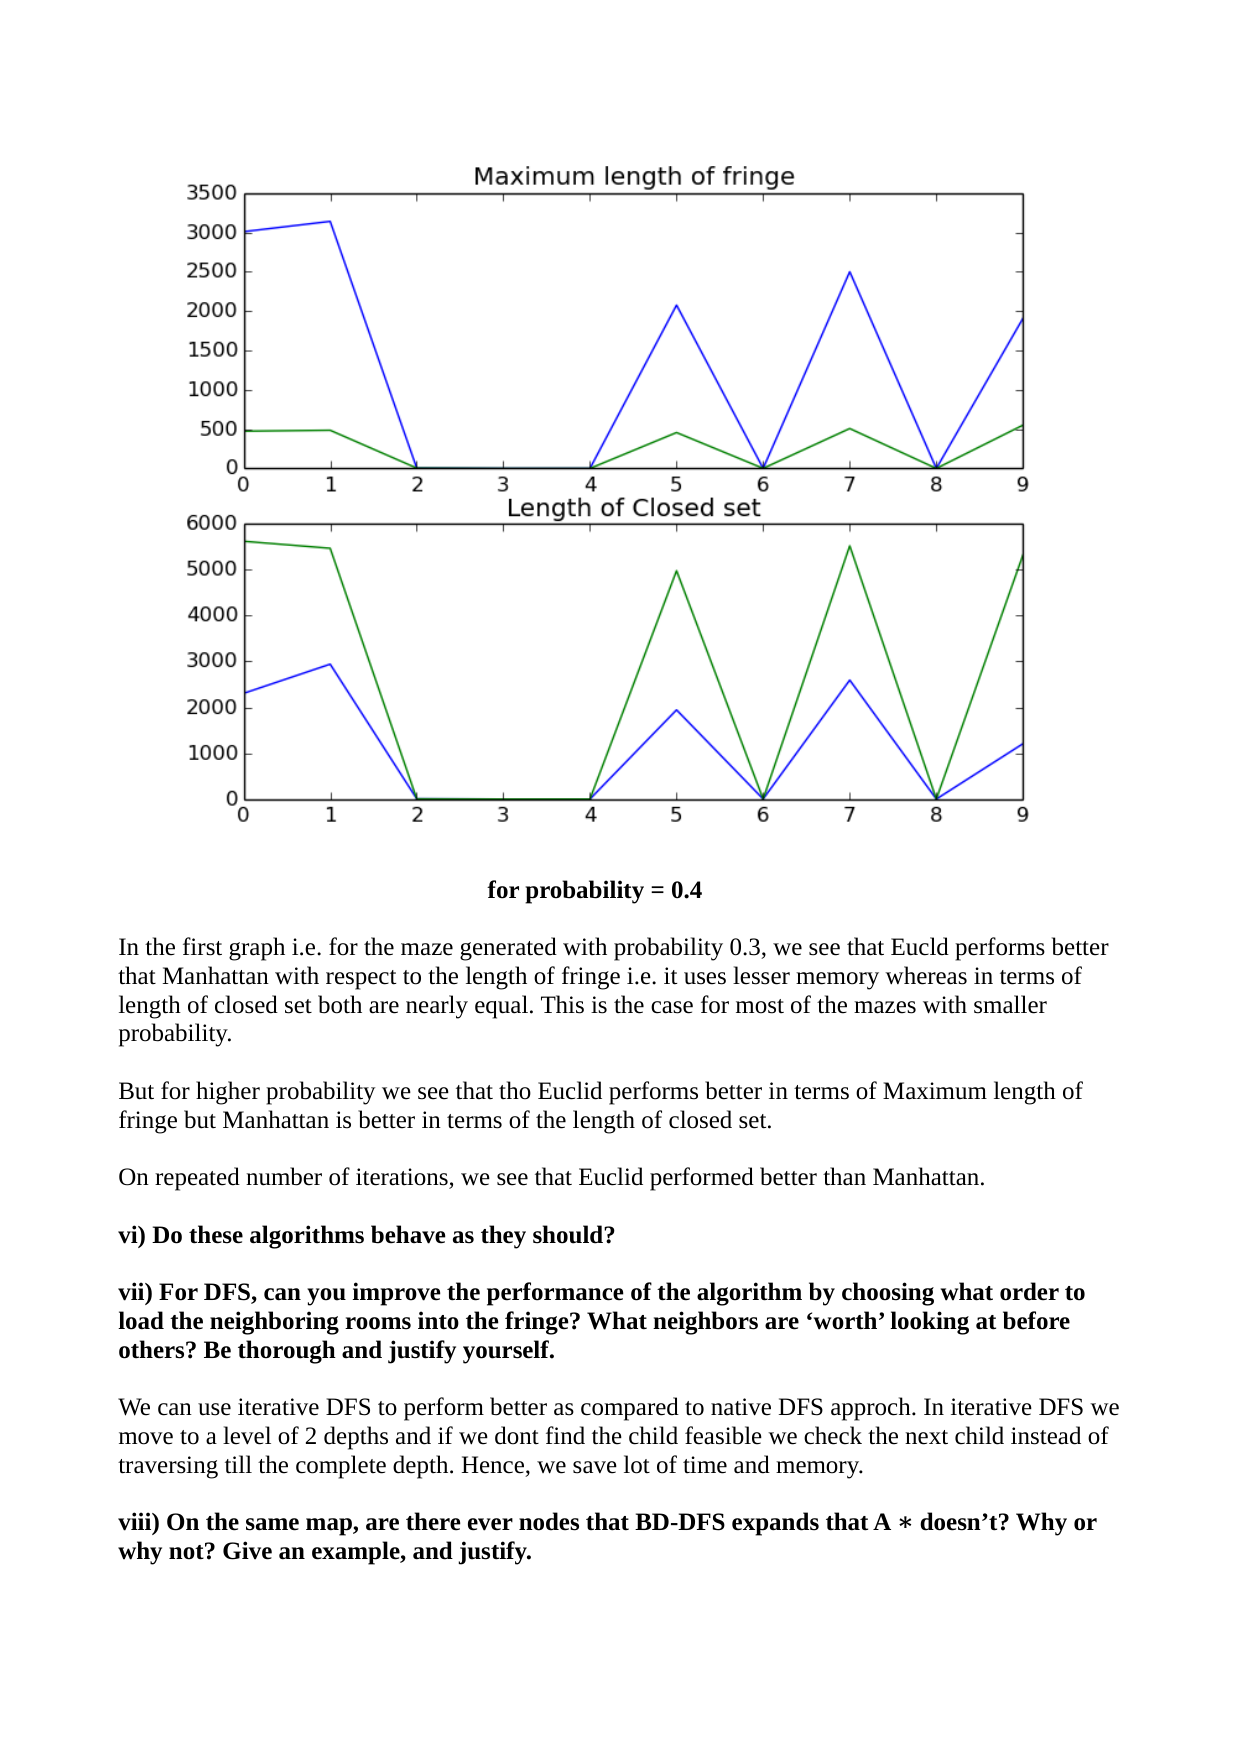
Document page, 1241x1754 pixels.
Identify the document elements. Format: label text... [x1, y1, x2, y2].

text In the first graph i.e. for the maze generated with probability 0.3, we see that Eucld performs better that Manhattan with respect to the length of fringe i.e. it uses lesser memory whereas in terms of length of closed set both are nearly equal. This is the case for most of the mazes with smaller probability. [118, 932, 1122, 1047]
text for probability = 0.4 [118, 875, 1122, 903]
text We can use iterative DFS to perform better as compared to native DFS approch. In iterative DFS we move to a level of 2 depths and if we dont find the child feasible we check the next child instead of traversing till the complete depth. Hence, we save lot of time and memory. [118, 1392, 1122, 1478]
text vii) For DFS, can you improve the performance of the algorithm by choosing what order to load the neighboring rooms into the fringe? What neighbors are ‘worth’ looking at before others? Be thorough and justify yourself. [118, 1277, 1122, 1363]
text viii) On the same map, are there ever nodes that BD-DFS expands that A ∗ doesn’t? Why or why not? Give an example, and justify. [118, 1507, 1122, 1565]
text vi) Do these algorithms behave as they should? [118, 1220, 1122, 1248]
picture [118, 118, 1123, 875]
text On repeated number of iterations, we see that Euclid performed better than Manhattan. [118, 1162, 1122, 1191]
text But for higher probability we see that tho Euclid performs better in terms of Maximum length of fringe but Manhattan is better in terms of the length of closed set. [118, 1076, 1122, 1133]
